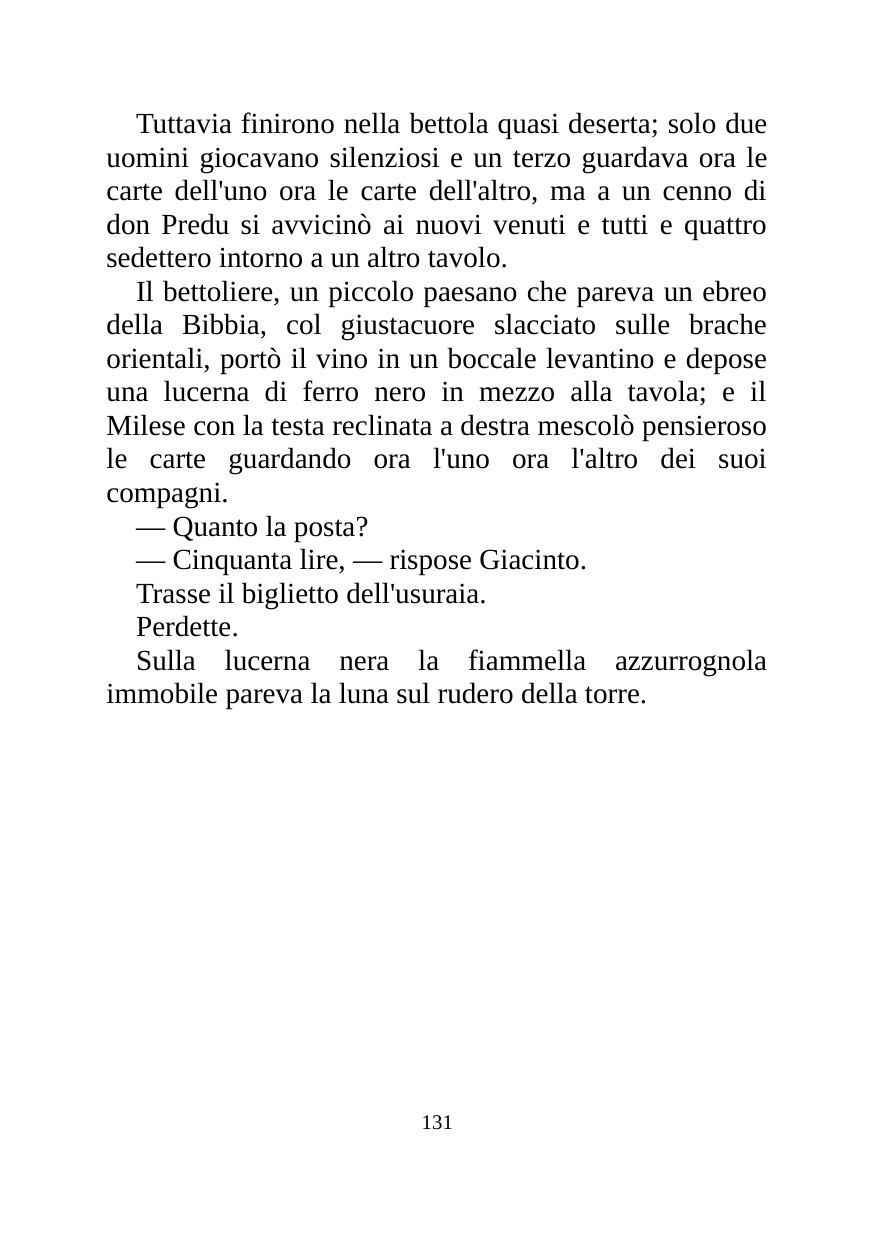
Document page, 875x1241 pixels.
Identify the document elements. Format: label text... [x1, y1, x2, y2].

text — Quanto la posta? [106, 509, 768, 542]
text Tuttavia finirono nella bettola quasi deserta; solo due uomini giocavano silenziosi e un terzo guardava ora le carte dell'uno ora le carte dell'altro, ma a un cenno di don Predu si avvicinò ai nuovi venuti e tutti e quattro sedettero intorno a un altro tavolo. [106, 106, 768, 274]
text Sulla lucerna nera la fiammella azzurrognola immobile pareva la luna sul rudero della torre. [106, 643, 768, 710]
text Perdette. [106, 609, 768, 643]
text — Cinquanta lire, — rispose Giacinto. [106, 542, 768, 576]
text Il bettoliere, un piccolo paesano che pareva un ebreo della Bibbia, col giustacuore slacciato sulle brache orientali, portò il vino in un boccale levantino e depose una lucerna di ferro nero in mezzo alla tavola; e il Milese con la testa reclinata a destra mescolò pensieroso le carte guardando ora l'uno ora l'altro dei suoi compagni. [106, 274, 768, 509]
text Trasse il biglietto dell'usuraia. [106, 576, 768, 609]
